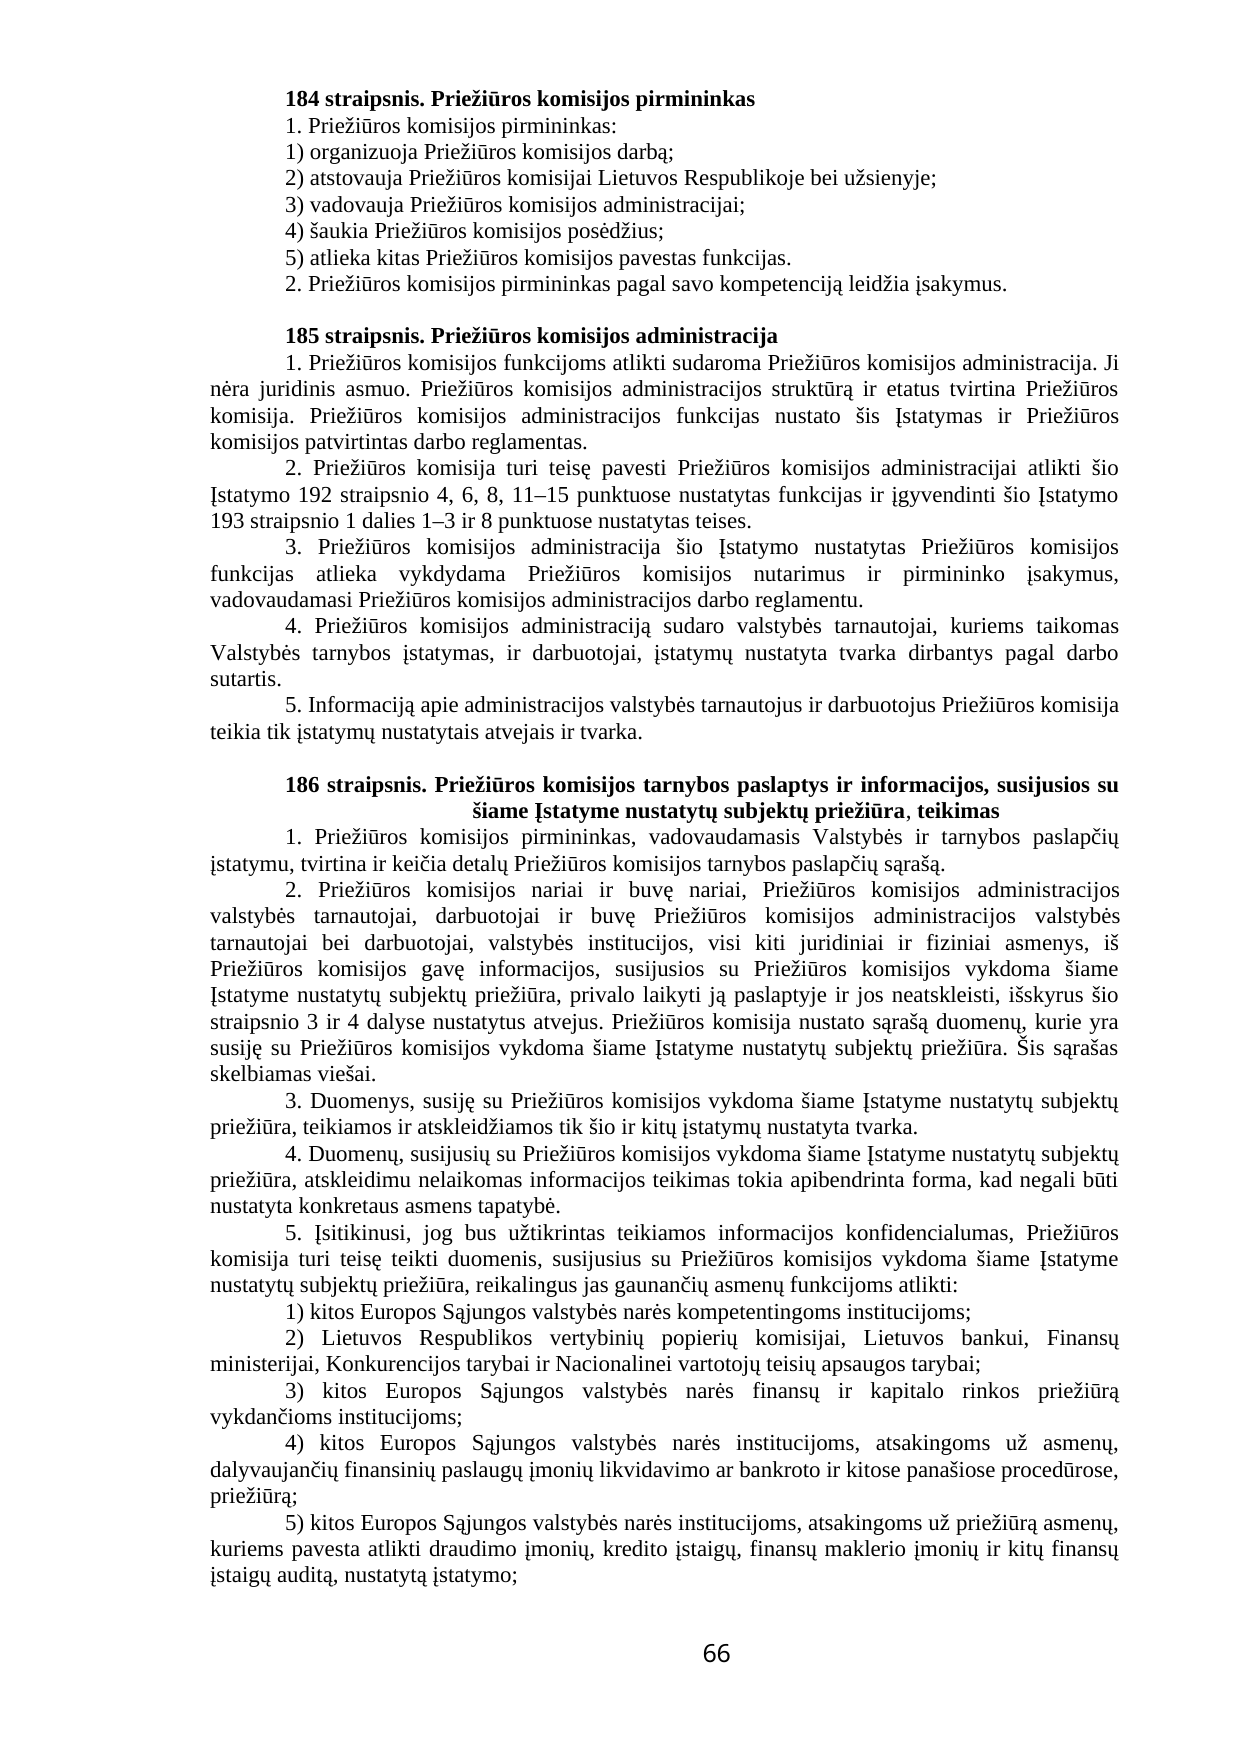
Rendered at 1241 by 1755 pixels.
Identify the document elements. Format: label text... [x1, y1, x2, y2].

text 1. Priežiūros komisijos funkcijoms atlikti sudaroma Priežiūros komisijos administracija. Ji nėra juridinis asmuo. Priežiūros komisijos administracijos struktūrą ir etatus tvirtina Priežiūros komisija. Priežiūros komisijos administracijos funkcijas nustato šis Įstatymas ir Priežiūros komisijos patvirtintas darbo reglamentas. [210, 349, 1120, 454]
text 1) kitos Europos Sąjungos valstybės narės kompetentingoms institucijoms; [210, 1298, 1120, 1324]
text 3) kitos Europos Sąjungos valstybės narės finansų ir kapitalo rinkos priežiūrą vykdančioms institucijoms; [210, 1377, 1120, 1429]
text 186 straipsnis. Priežiūros komisijos tarnybos paslaptys ir informacijos, susijusios su šiame Įstatyme nustatytų subjektų priežiūra, teikimas [285, 771, 1120, 823]
text 5) atlieka kitas Priežiūros komisijos pavestas funkcijas. [210, 243, 1120, 270]
text 4) kitos Europos Sąjungos valstybės narės institucijoms, atsakingoms už asmenų, dalyvaujančių finansinių paslaugų įmonių likvidavimo ar bankroto ir kitose panašiose procedūrose, priežiūrą; [210, 1429, 1120, 1508]
text 184 straipsnis. Priežiūros komisijos pirmininkas [210, 85, 1120, 112]
text 1) organizuoja Priežiūros komisijos darbą; [210, 138, 1120, 164]
text 185 straipsnis. Priežiūros komisijos administracija [210, 323, 1120, 349]
text 2. Priežiūros komisijos nariai ir buvę nariai, Priežiūros komisijos administracijos valstybės tarnautojai, darbuotojai ir buvę Priežiūros komisijos administracijos valstybės tarnautojai bei darbuotojai, valstybės institucijos, visi kiti juridiniai ir fiziniai asmenys, iš Priežiūros komisijos gavę informacijos, susijusios su Priežiūros komisijos vykdoma šiame Įstatyme nustatytų subjektų priežiūra, privalo laikyti ją paslaptyje ir jos neatskleisti, išskyrus šio straipsnio 3 ir 4 dalyse nustatytus atvejus. Priežiūros komisija nustato sąrašą duomenų, kurie yra susiję su Priežiūros komisijos vykdoma šiame Įstatyme nustatytų subjektų priežiūra. Šis sąrašas skelbiamas viešai. [210, 876, 1120, 1087]
text 4) šaukia Priežiūros komisijos posėdžius; [210, 217, 1120, 243]
text 4. Duomenų, susijusių su Priežiūros komisijos vykdoma šiame Įstatyme nustatytų subjektų priežiūra, atskleidimu nelaikomas informacijos teikimas tokia apibendrinta forma, kad negali būti nustatyta konkretaus asmens tapatybė. [210, 1139, 1120, 1219]
text 4. Priežiūros komisijos administraciją sudaro valstybės tarnautojai, kuriems taikomas Valstybės tarnybos įstatymas, ir darbuotojai, įstatymų nustatyta tvarka dirbantys pagal darbo sutartis. [210, 612, 1120, 692]
text 2. Priežiūros komisijos pirmininkas pagal savo kompetenciją leidžia įsakymus. [210, 270, 1120, 296]
text 2. Priežiūros komisija turi teisę pavesti Priežiūros komisijos administracijai atlikti šio Įstatymo 192 straipsnio 4, 6, 8, 11–15 punktuose nustatytas funkcijas ir įgyvendinti šio Įstatymo 193 straipsnio 1 dalies 1–3 ir 8 punktuose nustatytas teises. [210, 454, 1120, 533]
text 3. Priežiūros komisijos administracija šio Įstatymo nustatytas Priežiūros komisijos funkcijas atlieka vykdydama Priežiūros komisijos nutarimus ir pirmininko įsakymus, vadovaudamasi Priežiūros komisijos administracijos darbo reglamentu. [210, 533, 1120, 612]
text 1. Priežiūros komisijos pirmininkas: [210, 112, 1120, 138]
text 5) kitos Europos Sąjungos valstybės narės institucijoms, atsakingoms už priežiūrą asmenų, kuriems pavesta atlikti draudimo įmonių, kredito įstaigų, finansų maklerio įmonių ir kitų finansų įstaigų auditą, nustatytą įstatymo; [210, 1508, 1120, 1588]
text 5. Įsitikinusi, jog bus užtikrintas teikiamos informacijos konfidencialumas, Priežiūros komisija turi teisę teikti duomenis, susijusius su Priežiūros komisijos vykdoma šiame Įstatyme nustatytų subjektų priežiūra, reikalingus jas gaunančių asmenų funkcijoms atlikti: [210, 1219, 1120, 1298]
text 2) atstovauja Priežiūros komisijai Lietuvos Respublikoje bei užsienyje; [210, 164, 1120, 191]
text 5. Informaciją apie administracijos valstybės tarnautojus ir darbuotojus Priežiūros komisija teikia tik įstatymų nustatytais atvejais ir tvarka. [210, 692, 1120, 744]
text 3) vadovauja Priežiūros komisijos administracijai; [210, 191, 1120, 217]
text 2) Lietuvos Respublikos vertybinių popierių komisijai, Lietuvos bankui, Finansų ministerijai, Konkurencijos tarybai ir Nacionalinei vartotojų teisių apsaugos tarybai; [210, 1324, 1120, 1377]
text 1. Priežiūros komisijos pirmininkas, vadovaudamasis Valstybės ir tarnybos paslapčių įstatymu, tvirtina ir keičia detalų Priežiūros komisijos tarnybos paslapčių sąrašą. [210, 823, 1120, 876]
text 3. Duomenys, susiję su Priežiūros komisijos vykdoma šiame Įstatyme nustatytų subjektų priežiūra, teikiamos ir atskleidžiamos tik šio ir kitų įstatymų nustatyta tvarka. [210, 1087, 1120, 1139]
